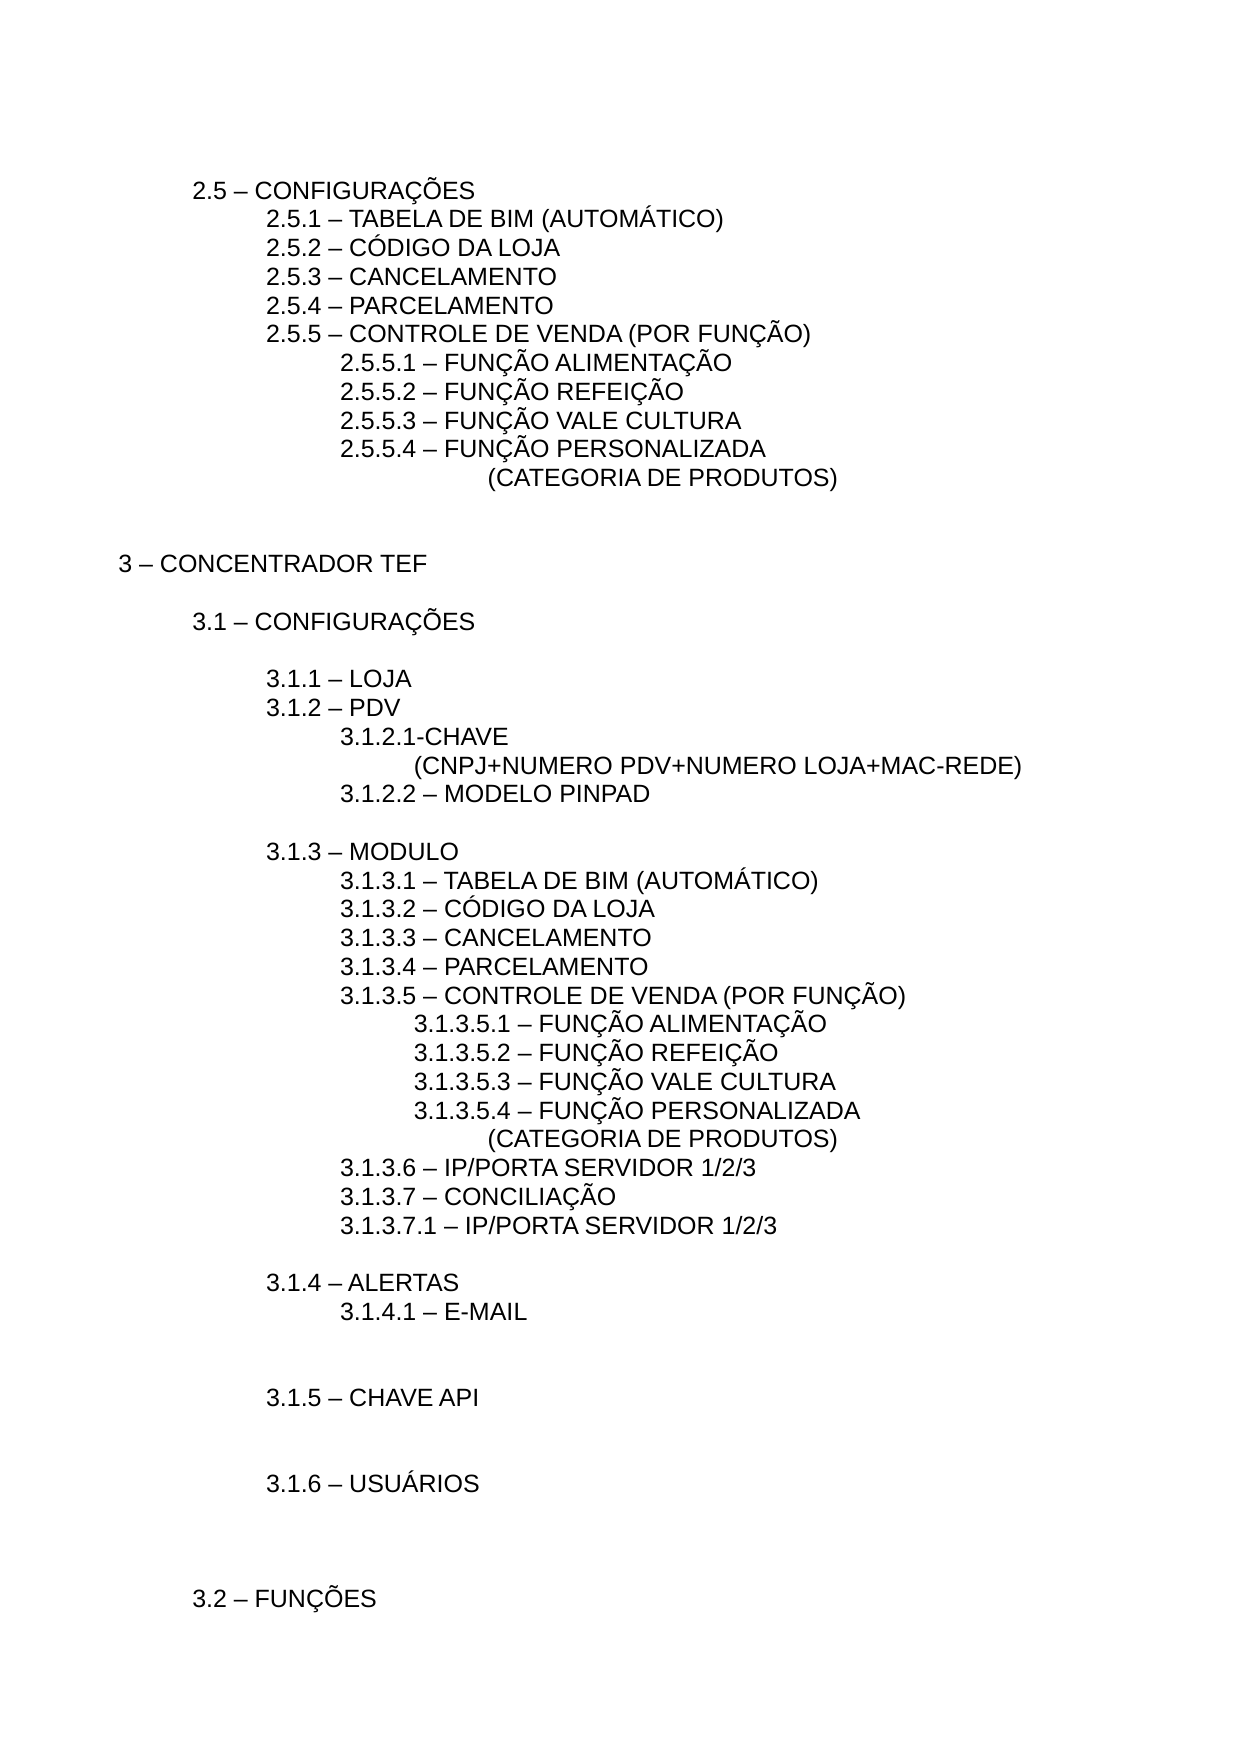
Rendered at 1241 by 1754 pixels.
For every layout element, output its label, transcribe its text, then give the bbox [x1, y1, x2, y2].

text 2.5.1 – TABELA DE BIM (AUTOMÁTICO) [118, 204, 1122, 233]
text 3.1.3.5 – CONTROLE DE VENDA (POR FUNÇÃO) [118, 981, 1122, 1009]
text 3 – CONCENTRADOR TEF [118, 549, 1122, 578]
text 3.1.3.3 – CANCELAMENTO [118, 923, 1122, 952]
text 3.1.3.2 – CÓDIGO DA LOJA [118, 894, 1122, 923]
text 2.5.4 – PARCELAMENTO [118, 291, 1122, 319]
text 3.1.4 – ALERTAS [118, 1268, 1122, 1297]
text 2.5.5.1 – FUNÇÃO ALIMENTAÇÃO [118, 348, 1122, 377]
text 3.1.3.5.4 – FUNÇÃO PERSONALIZADA [118, 1096, 1122, 1124]
text 3.1.3.7.1 – IP/PORTA SERVIDOR 1/2/3 [118, 1211, 1122, 1239]
text 3.1.1 – LOJA [118, 664, 1122, 693]
text 3.1.3.6 – IP/PORTA SERVIDOR 1/2/3 [118, 1153, 1122, 1182]
text (CATEGORIA DE PRODUTOS) [118, 463, 1122, 492]
text 3.1.3.4 – PARCELAMENTO [118, 952, 1122, 981]
text 2.5.5.2 – FUNÇÃO REFEIÇÃO [118, 377, 1122, 406]
text 3.1.6 – USUÁRIOS [118, 1469, 1122, 1498]
text (CATEGORIA DE PRODUTOS) [118, 1124, 1122, 1153]
text 3.1.4.1 – E-MAIL [118, 1297, 1122, 1326]
text 2.5.5.3 – FUNÇÃO VALE CULTURA [118, 406, 1122, 434]
text 2.5.5.4 – FUNÇÃO PERSONALIZADA [118, 434, 1122, 463]
text 2.5 – CONFIGURAÇÕES [118, 176, 1122, 204]
text 3.1.2.1-CHAVE [118, 722, 1122, 751]
text 2.5.3 – CANCELAMENTO [118, 262, 1122, 291]
text 3.1.3 – MODULO [118, 837, 1122, 866]
text 3.1.3.7 – CONCILIAÇÃO [118, 1182, 1122, 1211]
text 3.1.3.5.1 – FUNÇÃO ALIMENTAÇÃO [118, 1009, 1122, 1038]
text 3.1.2.2 – MODELO PINPAD [118, 779, 1122, 808]
text 3.2 – FUNÇÕES [118, 1584, 1122, 1613]
text 3.1.3.5.3 – FUNÇÃO VALE CULTURA [118, 1067, 1122, 1096]
text 3.1.2 – PDV [118, 693, 1122, 722]
text 2.5.2 – CÓDIGO DA LOJA [118, 233, 1122, 262]
text 3.1 – CONFIGURAÇÕES [118, 607, 1122, 636]
text 3.1.3.5.2 – FUNÇÃO REFEIÇÃO [118, 1038, 1122, 1067]
text 2.5.5 – CONTROLE DE VENDA (POR FUNÇÃO) [118, 319, 1122, 348]
text 3.1.5 – CHAVE API [118, 1383, 1122, 1412]
text (CNPJ+NUMERO PDV+NUMERO LOJA+MAC-REDE) [118, 751, 1122, 779]
text 3.1.3.1 – TABELA DE BIM (AUTOMÁTICO) [118, 866, 1122, 894]
